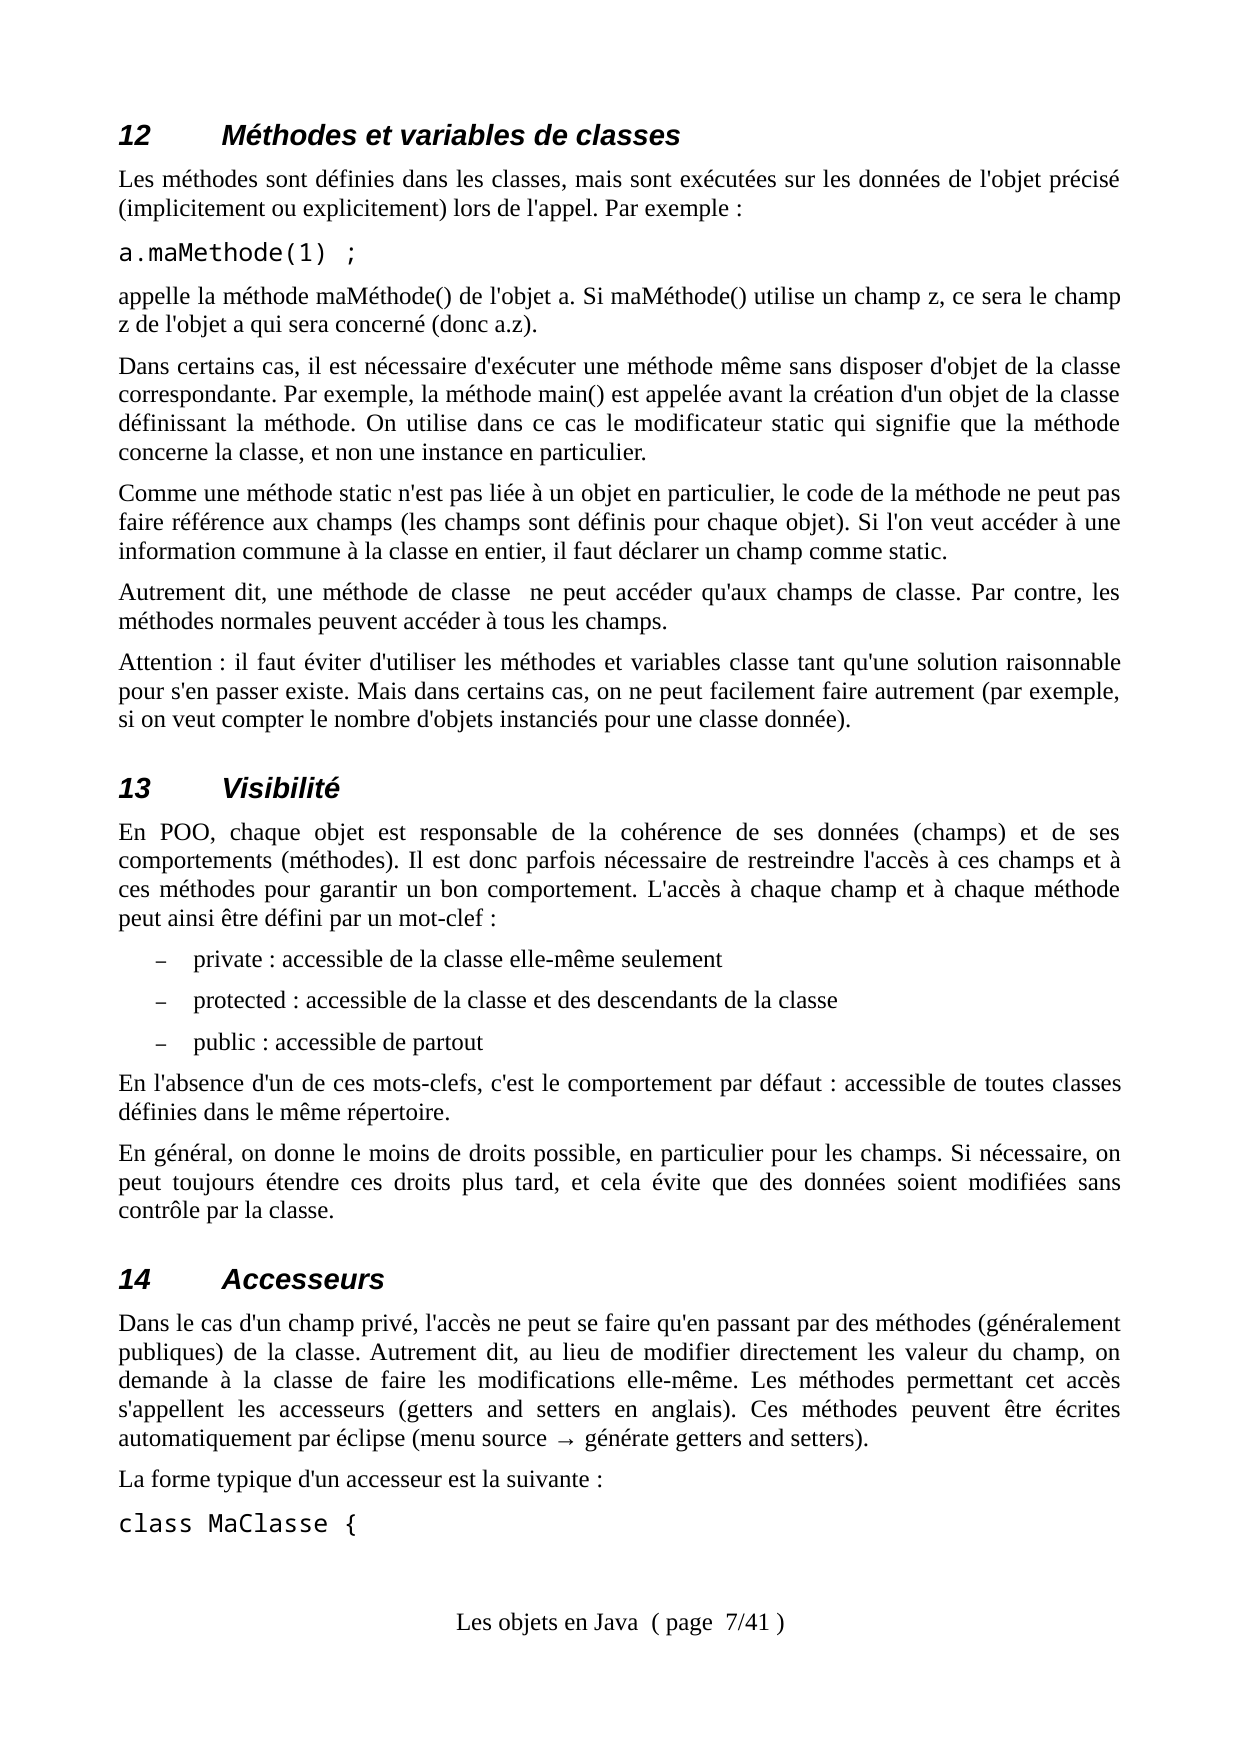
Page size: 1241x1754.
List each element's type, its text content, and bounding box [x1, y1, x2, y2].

text Autrement dit, une méthode de classe ne peut accéder qu'aux champs de classe. Par contre, les méthodes normales peuvent accéder à tous les champs. [118, 577, 1122, 634]
list public : accessible de partout [156, 1027, 1122, 1056]
list protected : accessible de la classe et des descendants de la classe [156, 986, 1122, 1014]
text a.maMethode(1) ; [118, 234, 1122, 268]
text Les méthodes sont définies dans les classes, mais sont exécutées sur les données de l'objet précisé (implicitement ou explicitement) lors de l'appel. Par exemple : [118, 164, 1122, 222]
text appelle la méthode maMéthode() de l'objet a. Si maMéthode() utilise un champ z, ce sera le champ z de l'objet a qui sera concerné (donc a.z). [118, 281, 1122, 338]
text En l'absence d'un de ces mots-clefs, c'est le comportement par défaut : accessible de toutes classes définies dans le même répertoire. [118, 1068, 1122, 1126]
text Dans le cas d'un champ privé, l'accès ne peut se faire qu'en passant par des méthodes (généralement publiques) de la classe. Autrement dit, au lieu de modifier directement les valeur du champ, on demande à la classe de faire les modifications elle-même. Les méthodes permettant cet accès s'appellent les accesseurs (getters and setters en anglais). Ces méthodes peuvent être écrites automatiquement par éclipse (menu source → générate getters and setters). [118, 1308, 1122, 1452]
text En POO, chaque objet est responsable de la cohérence de ses données (champs) et de ses comportements (méthodes). Il est donc parfois nécessaire de restreindre l'accès à ces champs et à ces méthodes pour garantir un bon comportement. L'accès à chaque champ et à chaque méthode peut ainsi être défini par un mot-clef : [118, 817, 1122, 932]
subtitle Méthodes et variables de classes [118, 118, 1122, 152]
text Dans certains cas, il est nécessaire d'exécuter une méthode même sans disposer d'objet de la classe correspondante. Par exemple, la méthode main() est appelée avant la création d'un objet de la classe définissant la méthode. On utilise dans ce cas le modificateur static qui signifie que la méthode concerne la classe, et non une instance en particulier. [118, 351, 1122, 466]
text Comme une méthode static n'est pas liée à un objet en particulier, le code de la méthode ne peut pas faire référence aux champs (les champs sont définis pour chaque objet). Si l'on veut accéder à une information commune à la classe en entier, il faut déclarer un champ comme static. [118, 478, 1122, 564]
subtitle Visibilité [118, 771, 1122, 804]
subtitle Accesseurs [118, 1262, 1122, 1295]
text En général, on donne le moins de droits possible, en particulier pour les champs. Si nécessaire, on peut toujours étendre ces droits plus tard, et cela évite que des données soient modifiées sans contrôle par la classe. [118, 1138, 1122, 1224]
list private : accessible de la classe elle-même seulement [156, 944, 1122, 973]
text La forme typique d'un accesseur est la suivante : [118, 1464, 1122, 1493]
text Attention : il faut éviter d'utiliser les méthodes et variables classe tant qu'une solution raisonnable pour s'en passer existe. Mais dans certains cas, on ne peut facilement faire autrement (par exemple, si on veut compter le nombre d'objets instanciés pour une classe donnée). [118, 647, 1122, 733]
text class MaClasse { [118, 1505, 1122, 1539]
